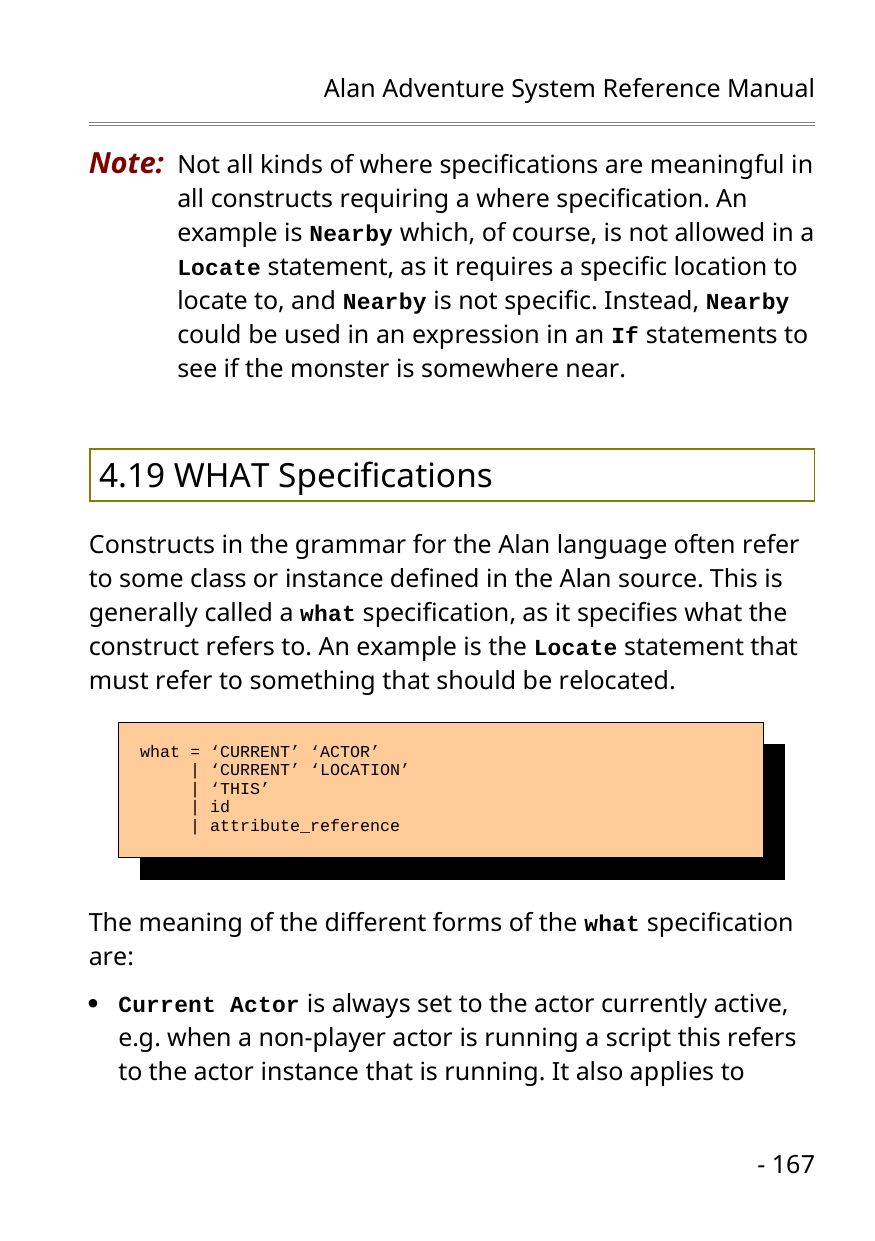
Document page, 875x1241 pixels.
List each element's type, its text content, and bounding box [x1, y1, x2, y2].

text Constructs in the grammar for the Alan language often refer to some class or instance de­fined in the Alan source. This is generally called a what specification, as it specifies what the construct refers to. An example is the Locate statement that must refer to something that should be relocated. [88, 527, 815, 697]
text what = ‘CURRENT’ ‘ACTOR’ | ‘CURRENT’ ‘LOCATION’ | ‘THIS’ | id | attribute_reference [119, 723, 763, 857]
subtitle WHAT Specifications [91, 450, 814, 500]
text The meaning of the different forms of the what specification are: [88, 905, 815, 973]
list Not all kinds of where specifications are meaningful in all constructs requiring a where specification. An example is Nearby which, of course, is not allowed in a Locate statement, as it requires a specific location to locate to, and Nearby is not specific. Instead, Nearby could be used in an expression in an If statements to see if the monster is somewhere near. [88, 142, 815, 385]
list Current Actor is always set to the actor currently active, e.g. when a non-player actor is running a script this refers to the actor instance that is running. It also ap­plies to [88, 986, 815, 1087]
